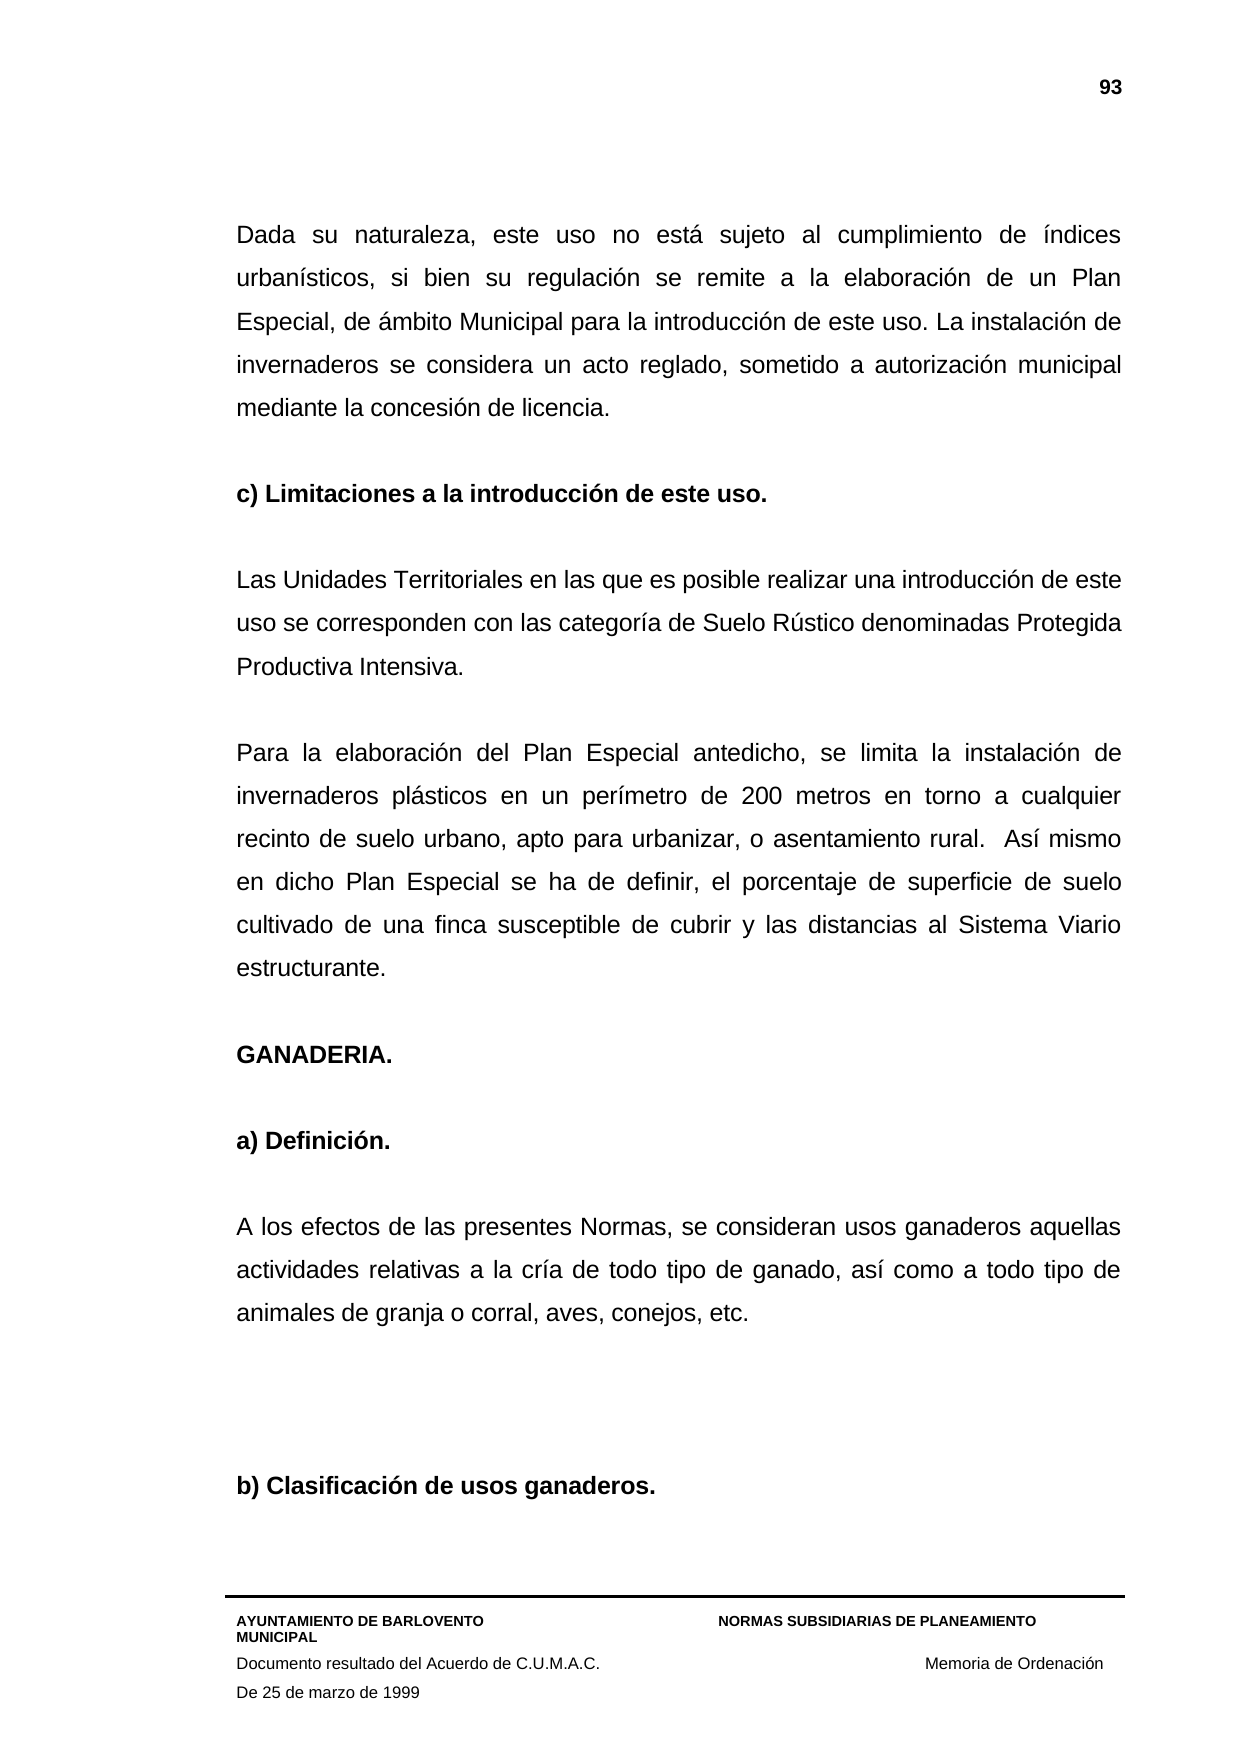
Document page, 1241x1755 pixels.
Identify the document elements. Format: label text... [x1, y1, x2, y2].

text c) Limitaciones a la introducción de este uso. [236, 479, 1122, 508]
text Las Unidades Territoriales en las que es posible realizar una introducción de este uso se corresponden con las categoría de Suelo Rústico denominadas Protegida Productiva Intensiva. [236, 565, 1122, 680]
text a) Definición. [236, 1126, 1122, 1155]
text A los efectos de las presentes Normas, se consideran usos ganaderos aquellas actividades relativas a la cría de todo tipo de ganado, así como a todo tipo de animales de granja o corral, aves, conejos, etc. [236, 1212, 1122, 1327]
text Para la elaboración del Plan Especial antedicho, se limita la instalación de invernaderos plásticos en un perímetro de 200 metros en torno a cualquier recinto de suelo urbano, apto para urbanizar, o asentamiento rural. Así mismo en dicho Plan Especial se ha de definir, el porcentaje de superficie de suelo cultivado de una finca susceptible de cubrir y las distancias al Sistema Viario estructurante. [236, 738, 1122, 982]
text GANADERIA. [236, 1040, 1122, 1068]
text b) Clasificación de usos ganaderos. [236, 1471, 1122, 1500]
text Dada su naturaleza, este uso no está sujeto al cumplimiento de índices urbanísticos, si bien su regulación se remite a la elaboración de un Plan Especial, de ámbito Municipal para la introducción de este uso. La instalación de invernaderos se considera un acto reglado, sometido a autorización municipal mediante la concesión de licencia. [236, 220, 1122, 422]
